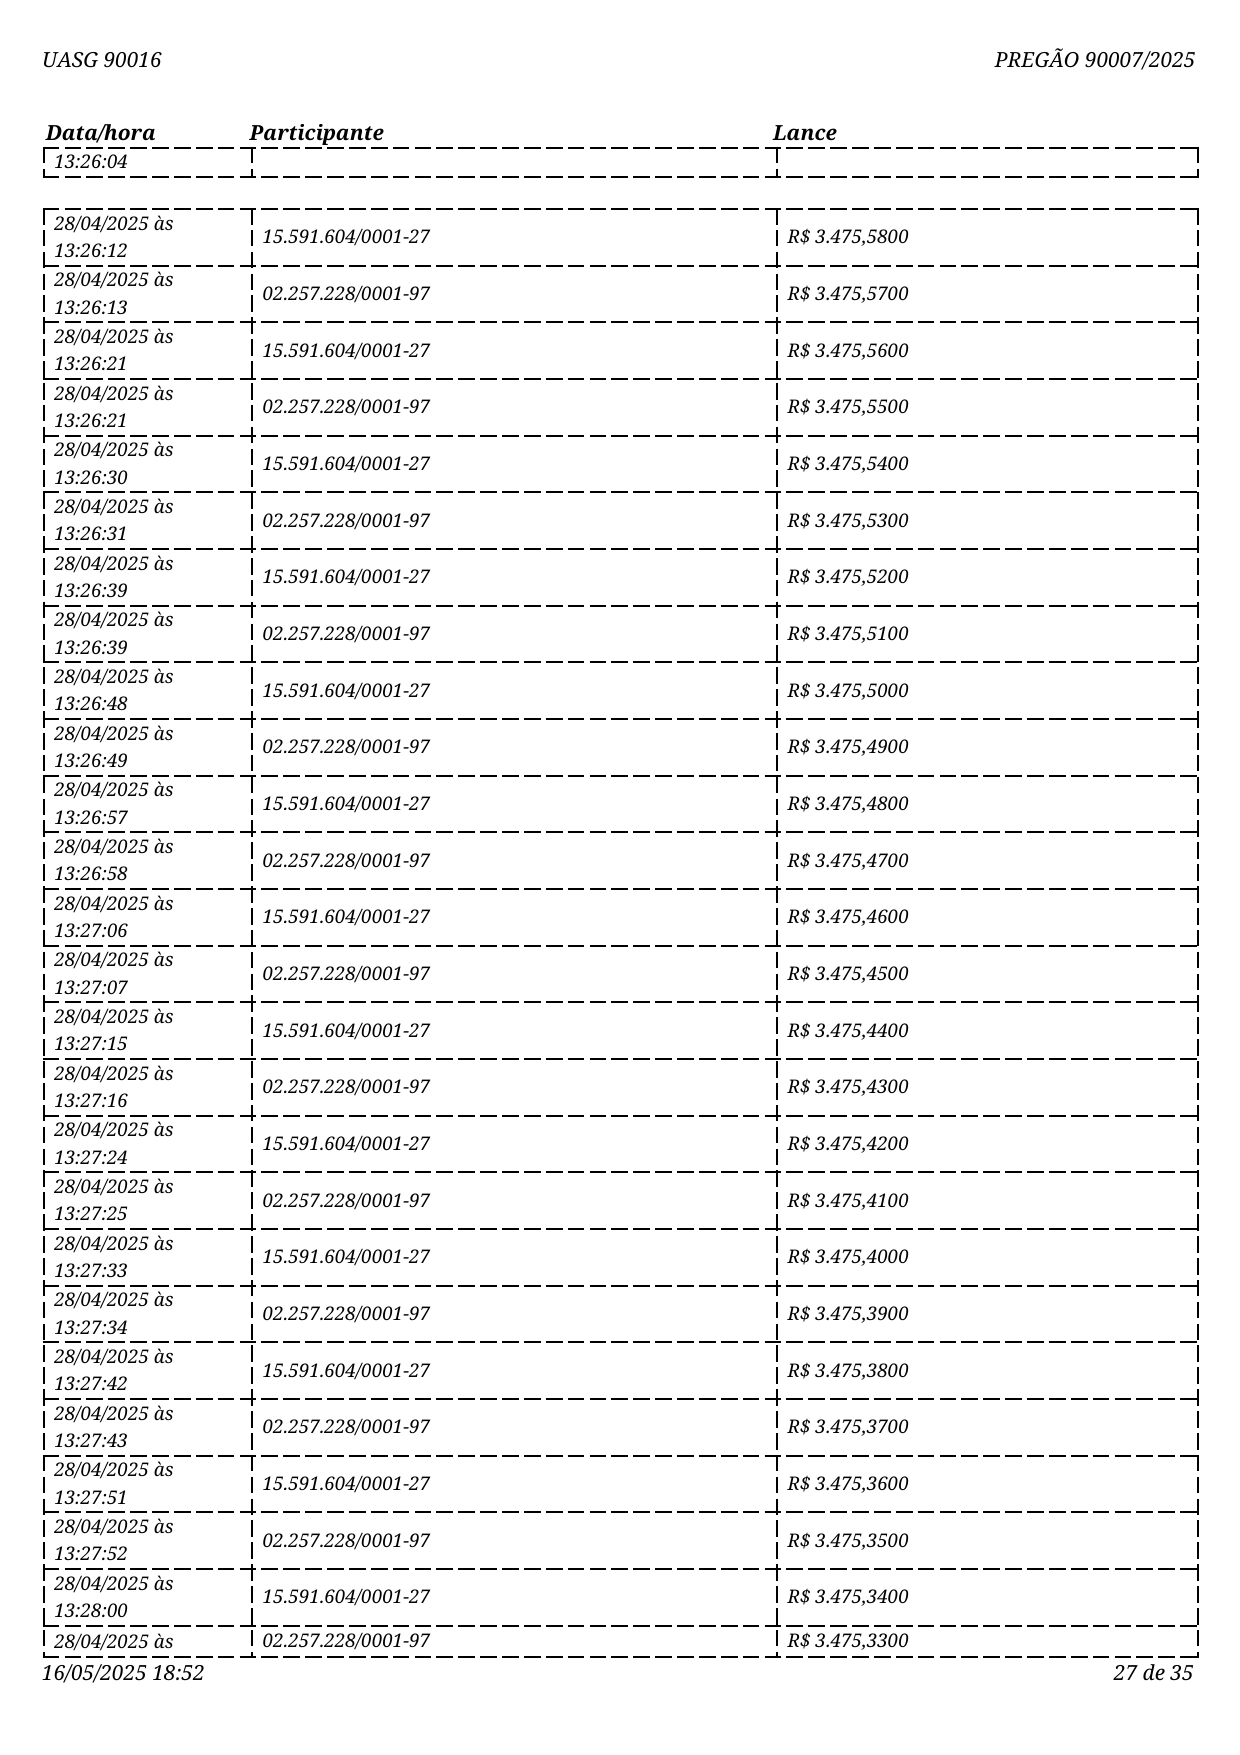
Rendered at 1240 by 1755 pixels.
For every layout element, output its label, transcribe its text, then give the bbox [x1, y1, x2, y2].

table_cell R$ 3.475,4900 [777, 718, 1198, 774]
table_cell R$ 3.475,3300 [777, 1625, 1198, 1656]
table_cell R$ 3.475,3700 [777, 1398, 1198, 1454]
table_cell 28/04/2025 às 13:26:39 [44, 605, 252, 661]
table_cell 28/04/2025 às 13:26:49 [44, 718, 252, 774]
table_cell 02.257.228/0001-97 [252, 1398, 777, 1454]
table_cell 28/04/2025 às 13:26:13 [44, 265, 252, 321]
table_cell R$ 3.475,4400 [777, 1001, 1198, 1058]
table_cell R$ 3.475,4800 [777, 775, 1198, 831]
table_cell R$ 3.475,4600 [777, 888, 1198, 944]
table_cell 15.591.604/0001-27 [252, 1115, 777, 1171]
table_cell 28/04/2025 às 13:27:43 [44, 1398, 252, 1454]
table_cell 15.591.604/0001-27 [252, 548, 777, 604]
table_cell R$ 3.475,3900 [777, 1285, 1198, 1341]
table_cell 15.591.604/0001-27 [252, 1341, 777, 1398]
table_cell 28/04/2025 às 13:28:00 [44, 1568, 252, 1624]
table_cell 28/04/2025 às 13:27:24 [44, 1115, 252, 1171]
table_cell R$ 3.475,5100 [777, 605, 1198, 661]
table_cell 02.257.228/0001-97 [252, 718, 777, 774]
table_cell R$ 3.475,4700 [777, 831, 1198, 888]
table_cell 28/04/2025 às 13:27:15 [44, 1001, 252, 1058]
table_cell 28/04/2025 às 13:27:34 [44, 1285, 252, 1341]
table_cell [252, 147, 777, 176]
table_cell 02.257.228/0001-97 [252, 605, 777, 661]
table_cell 28/04/2025 às 13:26:21 [44, 378, 252, 434]
table_cell 28/04/2025 às 13:26:48 [44, 661, 252, 718]
table_cell 28/04/2025 às 13:27:25 [44, 1171, 252, 1228]
table_cell 28/04/2025 às 13:27:16 [44, 1058, 252, 1114]
table_cell 28/04/2025 às 13:27:51 [44, 1455, 252, 1511]
table_cell R$ 3.475,4200 [777, 1115, 1198, 1171]
table_cell 02.257.228/0001-97 [252, 1285, 777, 1341]
table_cell 28/04/2025 às [44, 1625, 252, 1656]
table_cell 15.591.604/0001-27 [252, 888, 777, 944]
table_cell 28/04/2025 às 13:26:31 [44, 491, 252, 548]
table_cell 02.257.228/0001-97 [252, 1171, 777, 1228]
table_cell 15.591.604/0001-27 [252, 1228, 777, 1284]
table_cell R$ 3.475,3500 [777, 1511, 1198, 1568]
table_cell 15.591.604/0001-27 [252, 661, 777, 718]
table_cell R$ 3.475,3400 [777, 1568, 1198, 1624]
table_cell 28/04/2025 às 13:26:57 [44, 775, 252, 831]
table_cell R$ 3.475,5400 [777, 435, 1198, 491]
table_cell 15.591.604/0001-27 [252, 1455, 777, 1511]
table_cell [777, 147, 1198, 176]
table_cell 15.591.604/0001-27 [252, 1001, 777, 1058]
table_cell 02.257.228/0001-97 [252, 1625, 777, 1656]
table_cell 15.591.604/0001-27 [252, 321, 777, 378]
table_cell 28/04/2025 às 13:27:06 [44, 888, 252, 944]
table_cell R$ 3.475,3600 [777, 1455, 1198, 1511]
table_cell 02.257.228/0001-97 [252, 265, 777, 321]
table_cell R$ 3.475,4000 [777, 1228, 1198, 1284]
table_cell R$ 3.475,5200 [777, 548, 1198, 604]
table_cell R$ 3.475,4100 [777, 1171, 1198, 1228]
table_cell 28/04/2025 às 13:26:58 [44, 831, 252, 888]
table_cell R$ 3.475,5500 [777, 378, 1198, 434]
table_cell R$ 3.475,5600 [777, 321, 1198, 378]
table_cell 02.257.228/0001-97 [252, 831, 777, 888]
table_cell 15.591.604/0001-27 [252, 1568, 777, 1624]
table_cell 15.591.604/0001-27 [252, 435, 777, 491]
table_cell 28/04/2025 às 13:26:21 [44, 321, 252, 378]
table_cell 02.257.228/0001-97 [252, 945, 777, 1001]
table_cell R$ 3.475,5300 [777, 491, 1198, 548]
table_cell R$ 3.475,5000 [777, 661, 1198, 718]
table_cell R$ 3.475,3800 [777, 1341, 1198, 1398]
table_header 28/04/2025 às 13:26:12 [44, 208, 252, 264]
table_cell 02.257.228/0001-97 [252, 491, 777, 548]
table_header 15.591.604/0001-27 [252, 208, 777, 264]
table_cell 28/04/2025 às 13:26:39 [44, 548, 252, 604]
table_cell R$ 3.475,4300 [777, 1058, 1198, 1114]
table_cell 15.591.604/0001-27 [252, 775, 777, 831]
table_header R$ 3.475,5800 [777, 208, 1198, 264]
table_cell 28/04/2025 às 13:27:33 [44, 1228, 252, 1284]
table_cell 02.257.228/0001-97 [252, 1058, 777, 1114]
table_cell 28/04/2025 às 13:27:52 [44, 1511, 252, 1568]
table_cell 02.257.228/0001-97 [252, 378, 777, 434]
table_cell 28/04/2025 às 13:27:42 [44, 1341, 252, 1398]
table_cell 02.257.228/0001-97 [252, 1511, 777, 1568]
table_cell 28/04/2025 às 13:26:30 [44, 435, 252, 491]
table_cell R$ 3.475,4500 [777, 945, 1198, 1001]
table_cell 28/04/2025 às 13:27:07 [44, 945, 252, 1001]
table_cell 13:26:04 [44, 147, 252, 176]
table_cell R$ 3.475,5700 [777, 265, 1198, 321]
